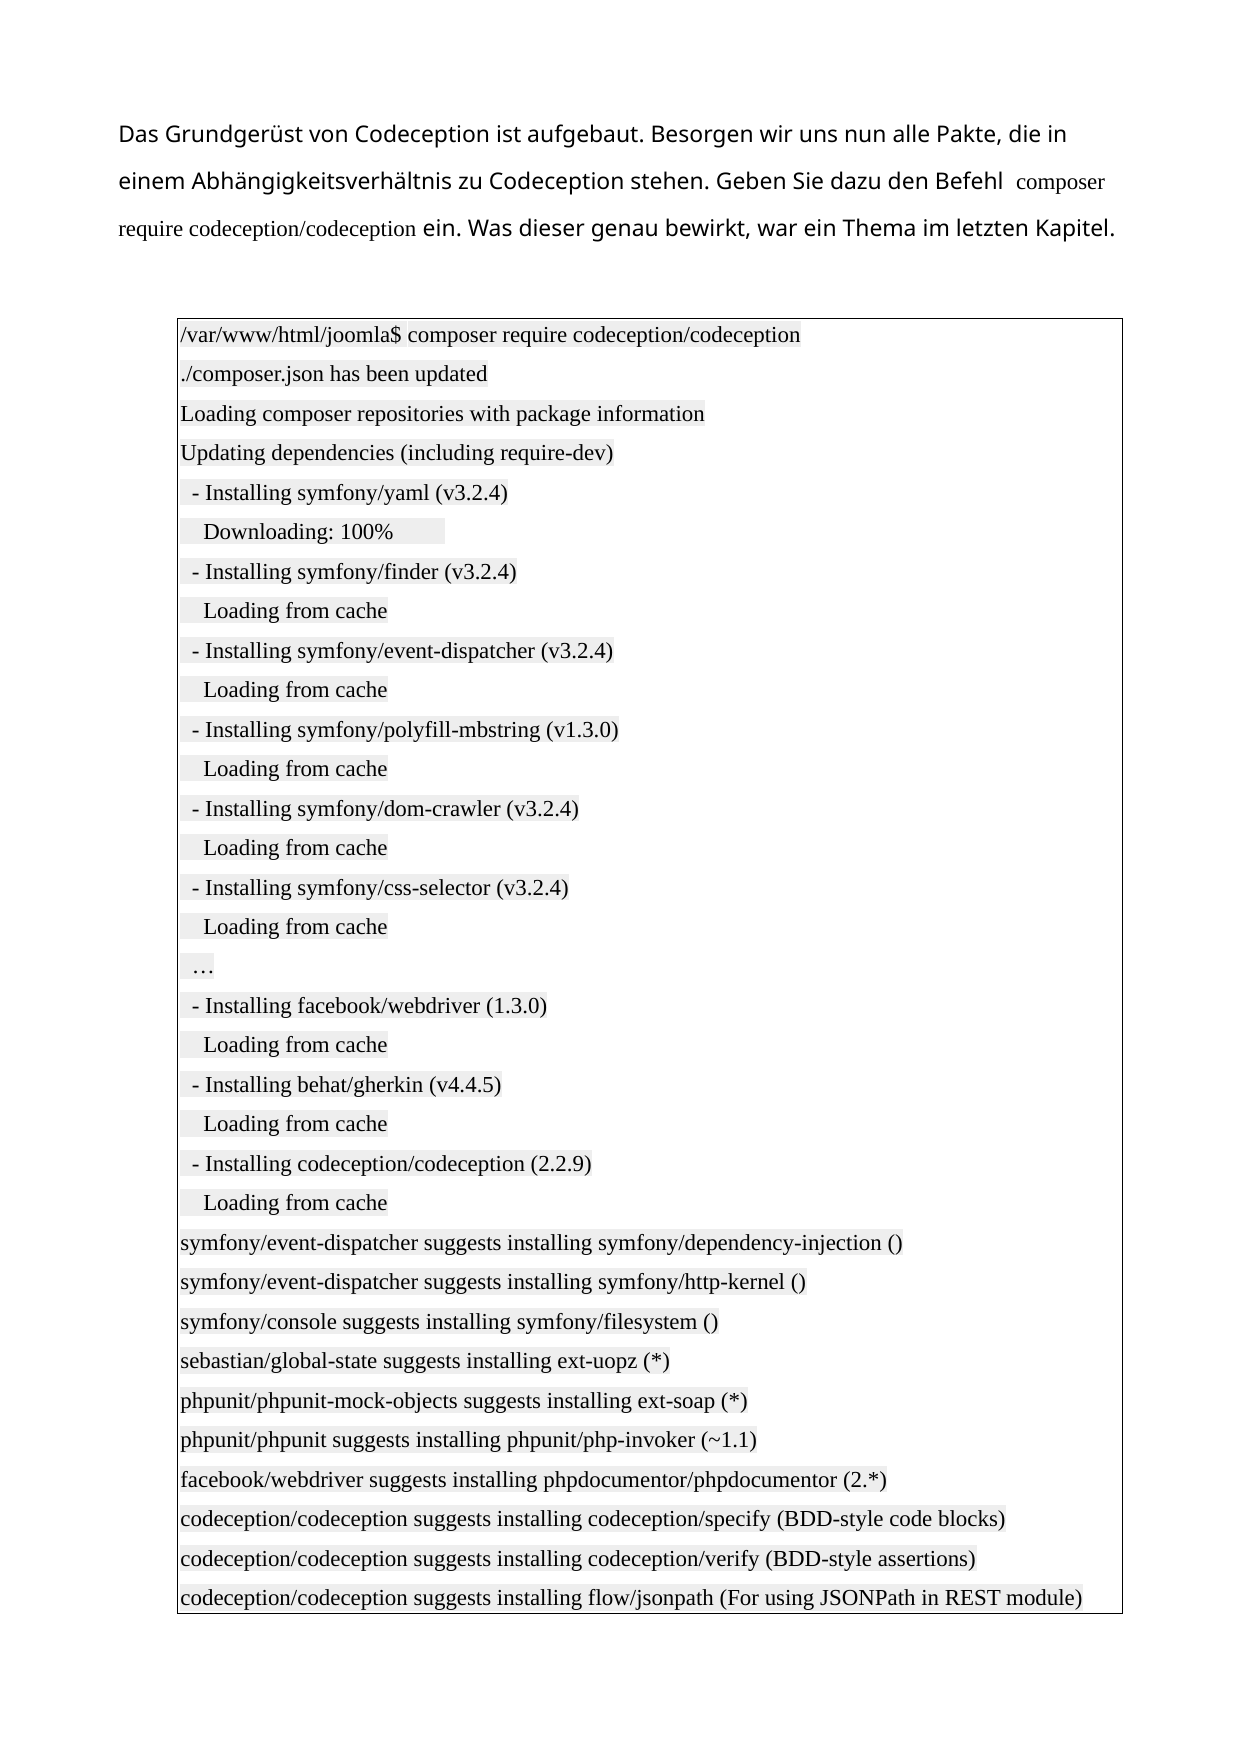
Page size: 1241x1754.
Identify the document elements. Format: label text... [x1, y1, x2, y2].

text Das Grundgerüst von Codeception ist aufgebaut. Besorgen wir uns nun alle Pakte, die in einem Abhängigkeitsverhältnis zu Codeception stehen. Geben Sie dazu den Befehl composer require codeception/codeception ein. Was dieser genau bewirkt, war ein Thema im letzten Kapitel. [118, 118, 1122, 243]
text /var/www/html/joomla$ composer require codeception/codeception ./composer.json has been updated Loading composer repositories with package information Updating dependencies (including require-dev) - Installing symfony/yaml (v3.2.4) Downloading: 100% - Installing symfony/finder (v3.2.4) Loading from cache - Installing symfony/event-dispatcher (v3.2.4) Loading from cache - Installing symfony/polyfill-mbstring (v1.3.0) Loading from cache - Installing symfony/dom-crawler (v3.2.4) Loading from cache - Installing symfony/css-selector (v3.2.4) Loading from cache … - Installing facebook/webdriver (1.3.0) Loading from cache - Installing behat/gherkin (v4.4.5) Loading from cache - Installing codeception/codeception (2.2.9) Loading from cache symfony/event-dispatcher suggests installing symfony/dependency-injection () symfony/event-dispatcher suggests installing symfony/http-kernel () symfony/console suggests installing symfony/filesystem () sebastian/global-state suggests installing ext-uopz (*) phpunit/phpunit-mock-objects suggests installing ext-soap (*) phpunit/phpunit suggests installing phpunit/php-invoker (~1.1) facebook/webdriver suggests installing phpdocumentor/phpdocumentor (2.*) codeception/codeception suggests installing codeception/specify (BDD-style code blocks) codeception/codeception suggests installing codeception/verify (BDD-style assertions) codeception/codeception suggests installing flow/jsonpath (For using JSONPath in REST module) [178, 319, 1122, 1613]
